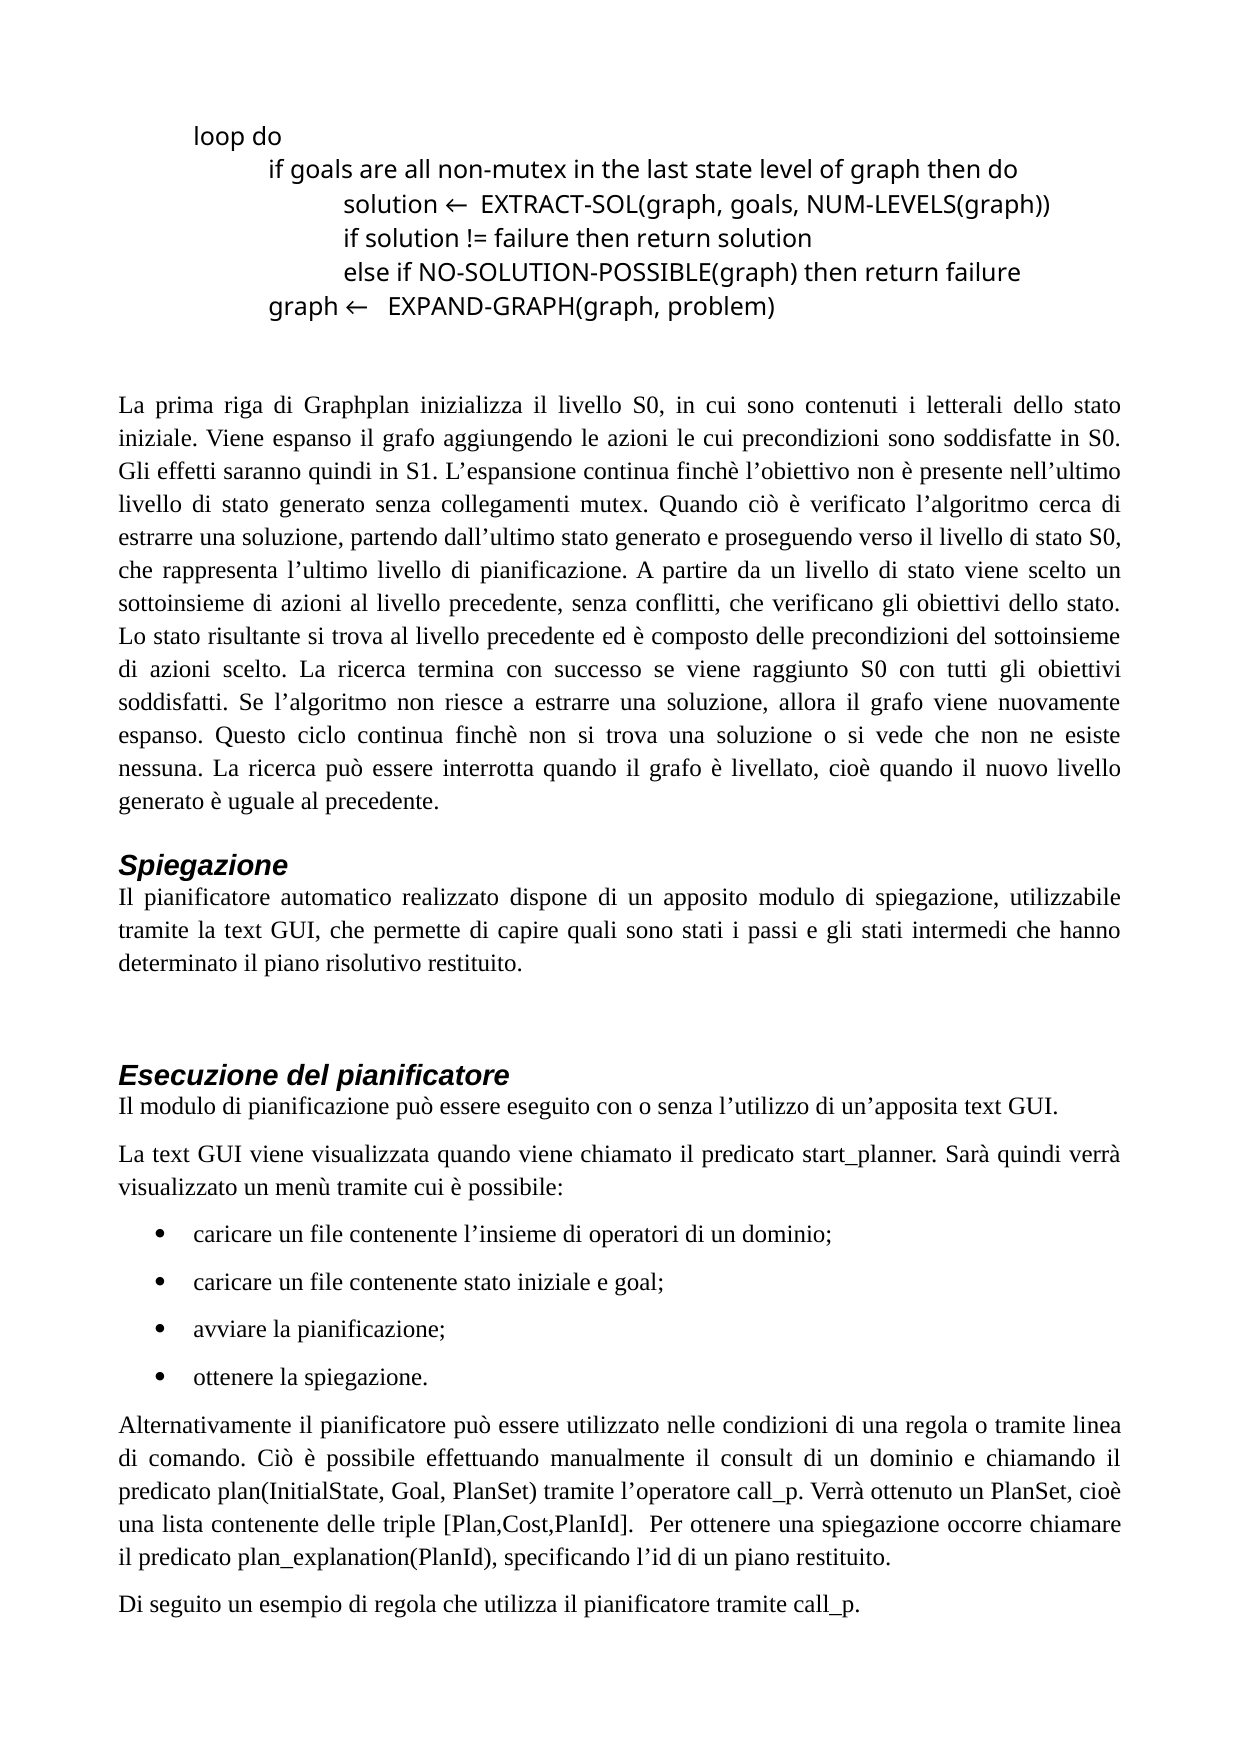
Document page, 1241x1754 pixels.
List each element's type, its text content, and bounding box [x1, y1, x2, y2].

text Il modulo di pianificazione può essere eseguito con o senza l’utilizzo di un’apposita text GUI. [118, 1091, 1122, 1120]
text Alternativamente il pianificatore può essere utilizzato nelle condizioni di una regola o tramite linea di comando. Ciò è possibile effettuando manualmente il consult di un dominio e chiamando il predicato plan(InitialState, Goal, PlanSet) tramite l’operatore call_p. Verrà ottenuto un PlanSet, cioè una lista contenente delle triple [Plan,Cost,PlanId]. Per ottenere una spiegazione occorre chiamare il predicato plan_explanation(PlanId), specificando l’id di un piano restituito. [118, 1410, 1122, 1571]
text La prima riga di Graphplan inizializza il livello S0, in cui sono contenuti i letterali dello stato iniziale. Viene espanso il grafo aggiungendo le azioni le cui precondizioni sono soddisfatte in S0. Gli effetti saranno quindi in S1. L’espansione continua finchè l’obiettivo non è presente nell’ultimo livello di stato generato senza collegamenti mutex. Quando ciò è verificato l’algoritmo cerca di estrarre una soluzione, partendo dall’ultimo stato generato e proseguendo verso il livello di stato S0, che rappresenta l’ultimo livello di pianificazione. A partire da un livello di stato viene scelto un sottoinsieme di azioni al livello precedente, senza conflitti, che verificano gli obiettivi dello stato. Lo stato risultante si trova al livello precedente ed è composto delle precondizioni del sottoinsieme di azioni scelto. La ricerca termina con successo se viene raggiunto S0 con tutti gli obiettivi soddisfatti. Se l’algoritmo non riesce a estrarre una soluzione, allora il grafo viene nuovamente espanso. Questo ciclo continua finchè non si trova una soluzione o si vede che non ne esiste nessuna. La ricerca può essere interrotta quando il grafo è livellato, cioè quando il nuovo livello generato è uguale al precedente. [118, 390, 1122, 815]
text if solution != failure then return solution [268, 220, 1122, 254]
text Di seguito un esempio di regola che utilizza il pianificatore tramite call_p. [118, 1589, 1122, 1618]
list caricare un file contenente stato iniziale e goal; [156, 1267, 1122, 1296]
list caricare un file contenente l’insieme di operatori di un dominio; [156, 1219, 1122, 1248]
text La text GUI viene visualizzata quando viene chiamato il predicato start_planner. Sarà quindi verrà visualizzato un menù tramite cui è possibile: [118, 1139, 1122, 1201]
text if goals are all non-mutex in the last state level of graph then do [193, 152, 1122, 186]
text solution ← EXTRACT-SOL(graph, goals, NUM-LEVELS(graph)) [268, 186, 1122, 220]
list avviare la pianificazione; [156, 1314, 1122, 1343]
subtitle Spiegazione [118, 848, 1122, 882]
text Il pianificatore automatico realizzato dispone di un apposito modulo di spiegazione, utilizzabile tramite la text GUI, che permette di capire quali sono stati i passi e gli stati intermedi che hanno determinato il piano risolutivo restituito. [118, 882, 1122, 977]
text else if NO-SOLUTION-POSSIBLE(graph) then return failure [268, 254, 1122, 288]
text loop do [118, 118, 1122, 152]
text graph ← EXPAND-GRAPH(graph, problem) [193, 288, 1122, 322]
subtitle Esecuzione del pianificatore [118, 1058, 1122, 1091]
list ottenere la spiegazione. [156, 1362, 1122, 1391]
